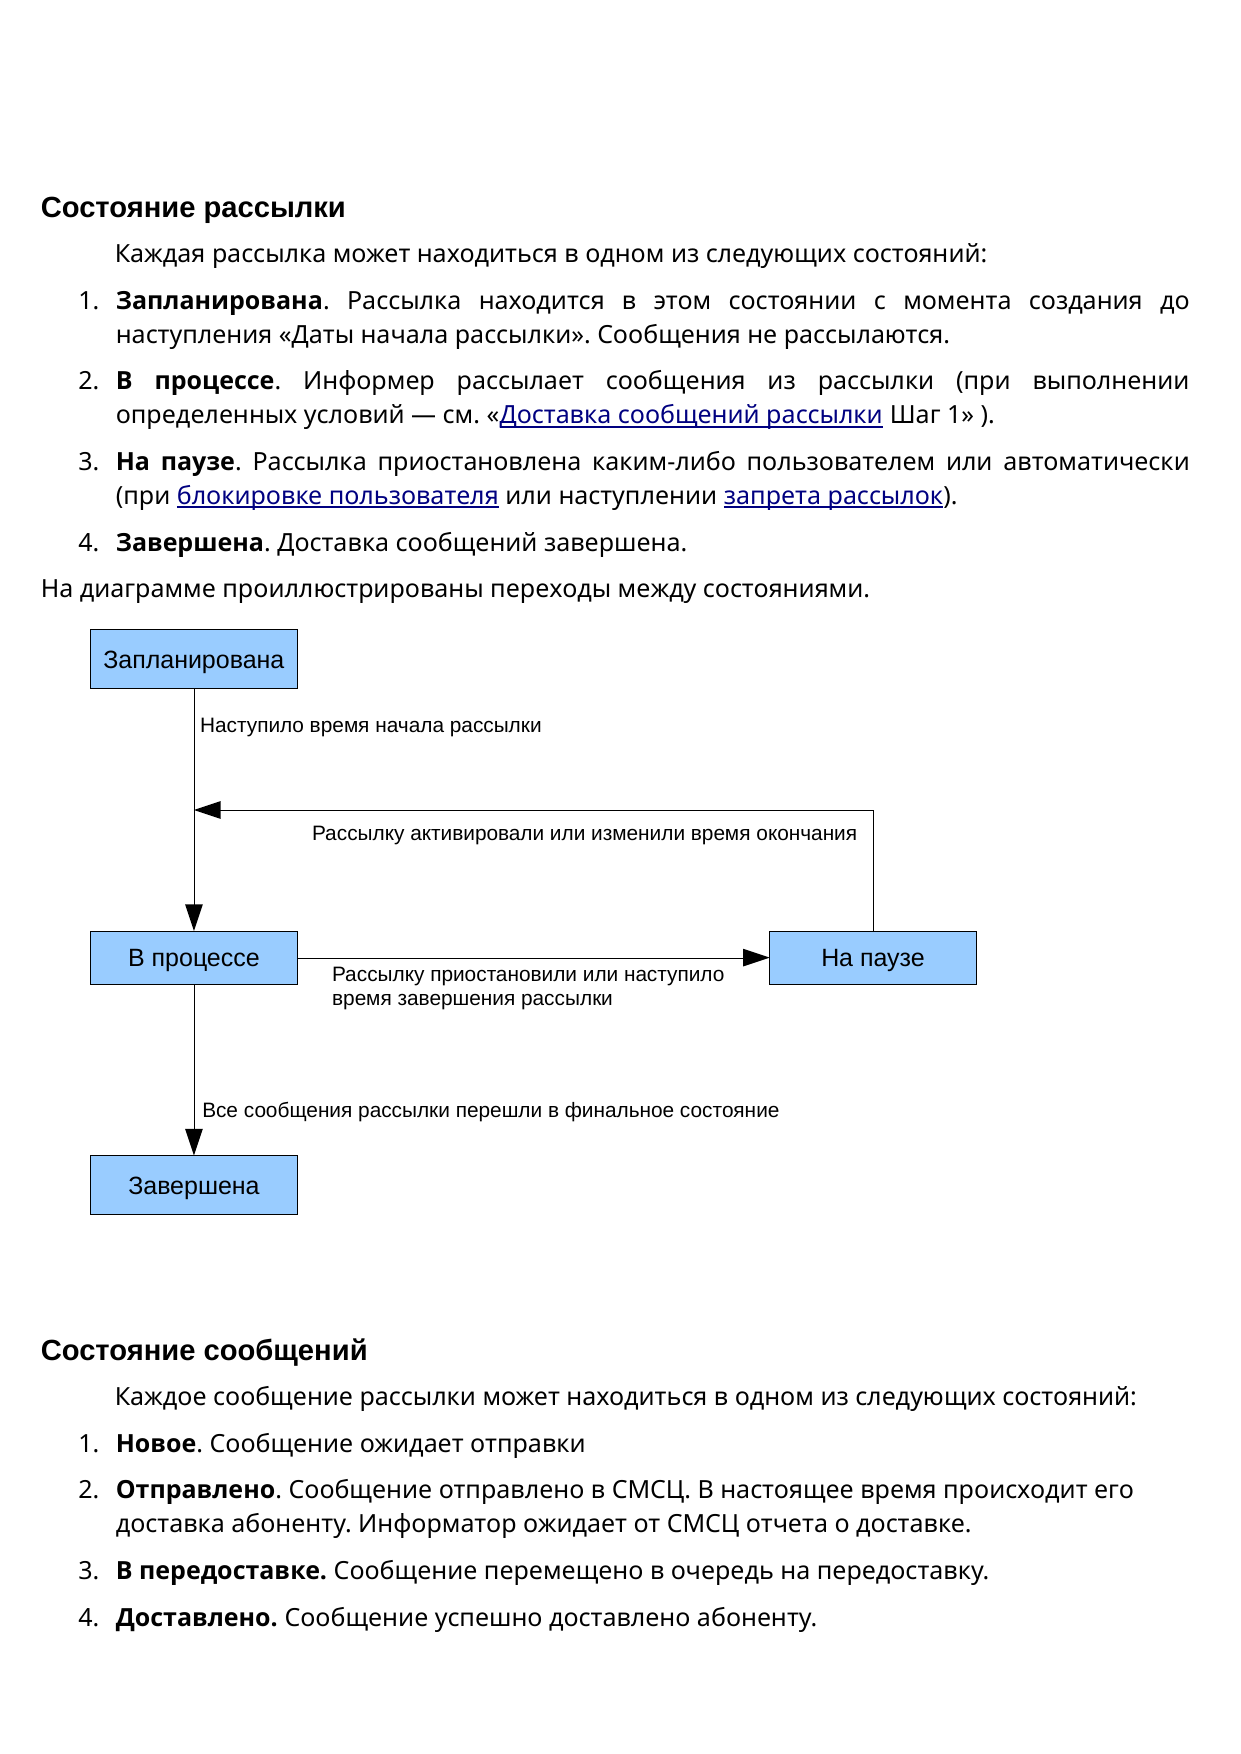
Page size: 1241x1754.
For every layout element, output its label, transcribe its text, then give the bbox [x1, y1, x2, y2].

subtitle Состояние сообщений [41, 1333, 1191, 1366]
text На диаграмме проиллюстрированы переходы между состояниями. [41, 571, 1191, 605]
subtitle Состояние рассылки [41, 190, 1191, 223]
list Завершена. Доставка сообщений завершена. [78, 524, 1191, 558]
list Новое. Сообщение ожидает отправки [78, 1426, 1191, 1459]
list В передоставке. Сообщение перемещено в очередь на передоставку. [78, 1553, 1191, 1587]
list Запланирована. Рассылка находится в этом состоянии с момента создания до наступления «Даты начала рассылки». Сообщения не рассылаются. [78, 282, 1191, 350]
list На паузе. Рассылка приостановлена каким-либо пользователем или автоматически (при блокировке пользователя или наступлении запрета рассылок). [78, 443, 1191, 512]
list Доставлено. Сообщение успешно доставлено абоненту. [78, 1599, 1191, 1633]
text Каждая рассылка может находиться в одном из следующих состояний: [41, 236, 1191, 270]
text Каждое сообщение рассылки может находиться в одном из следующих состояний: [41, 1379, 1191, 1413]
list В процессе. Информер рассылает сообщения из рассылки (при выполнении определенных условий — см. «Доставка сообщений рассылки Шаг 1» ). [78, 363, 1191, 431]
list Отправлено. Сообщение отправлено в СМСЦ. В настоящее время происходит его доставка абоненту. Информатор ожидает от СМСЦ отчета о доставке. [78, 1472, 1191, 1540]
